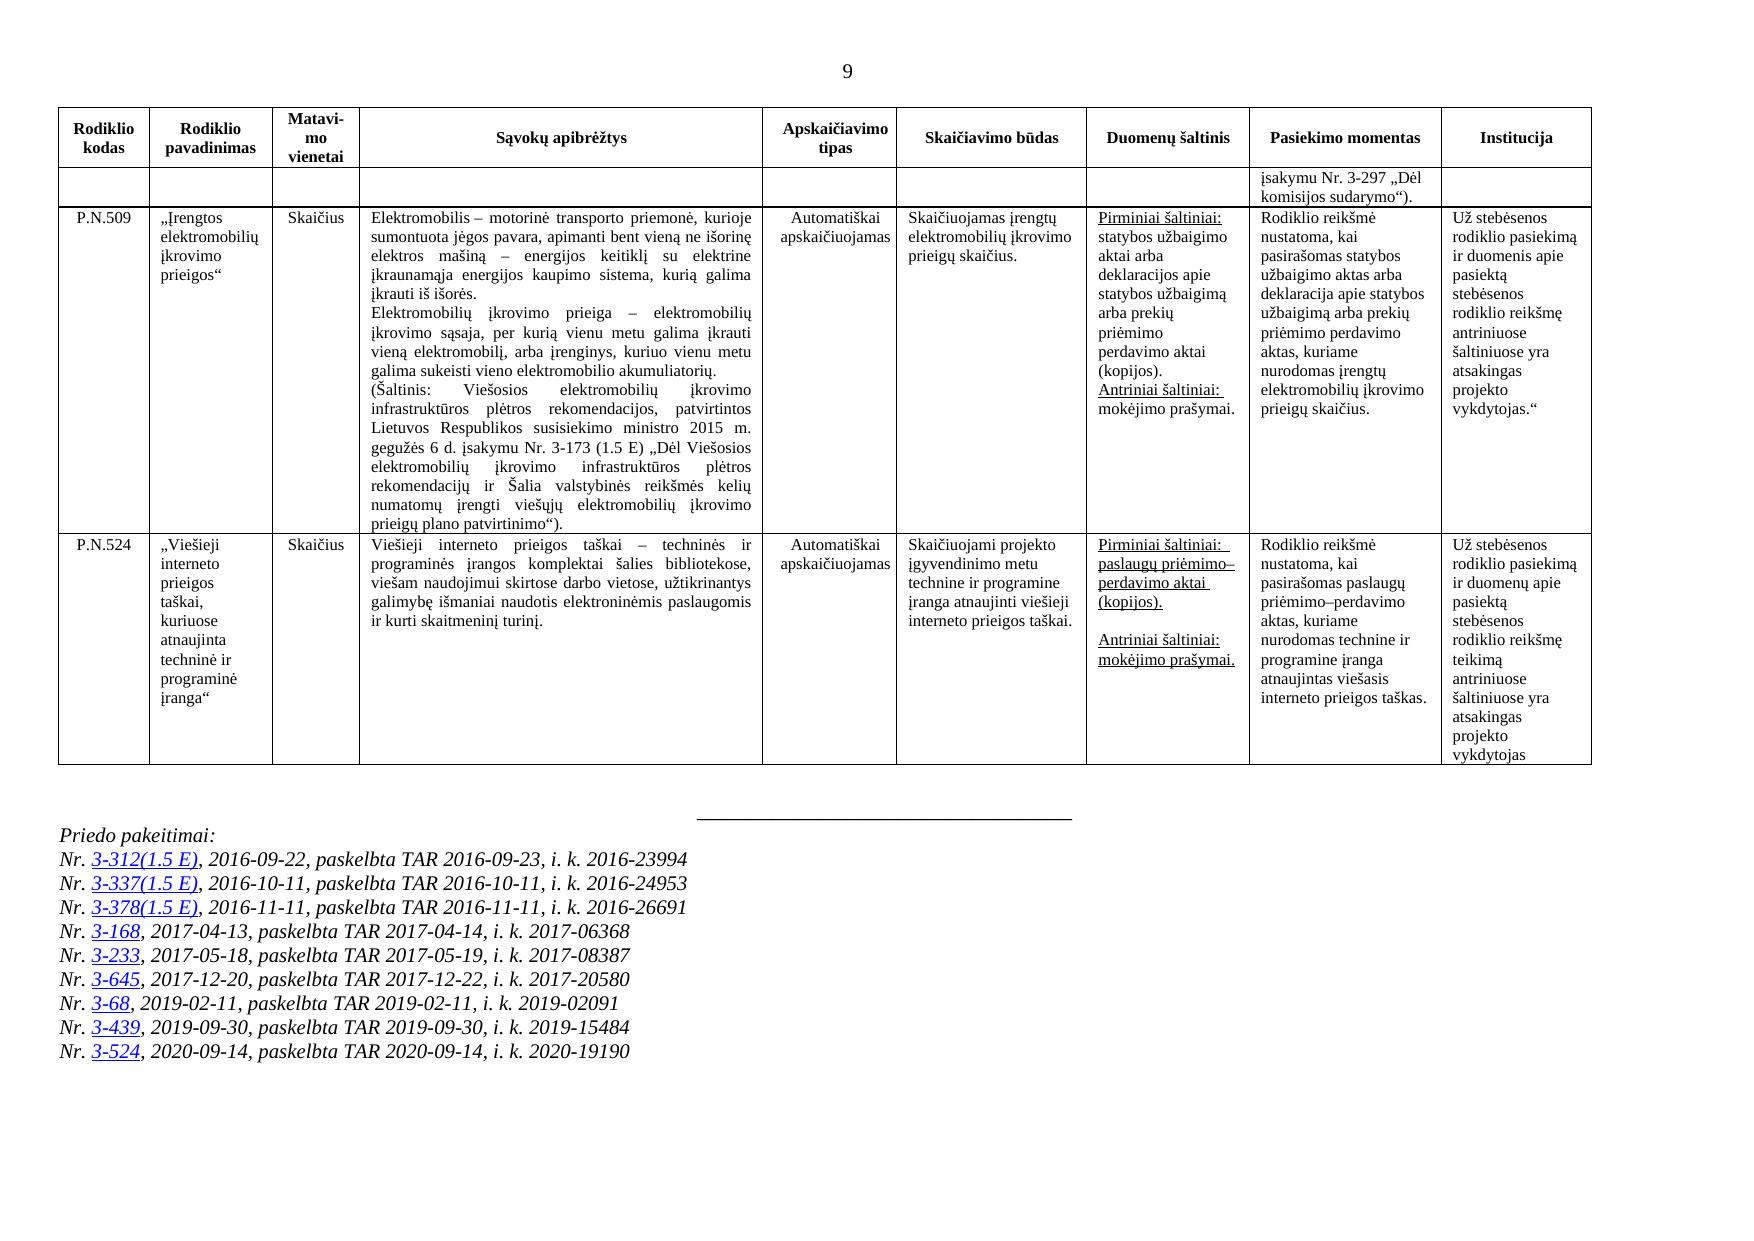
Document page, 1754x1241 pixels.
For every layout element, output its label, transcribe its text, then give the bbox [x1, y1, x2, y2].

text Priedo pakeitimai: [59, 823, 1636, 847]
text Nr. 3-337(1.5 E), 2016-10-11, paskelbta TAR 2016-10-11, i. k. 2016-24953 [59, 871, 1636, 895]
table_cell Už stebėsenos rodiklio pasiekimą ir duomenų apie pasiektą stebėsenos rodiklio reikšmę teikimą antriniuose šaltiniuose yra atsakingas projekto vykdytojas [1442, 534, 1591, 764]
table_cell Elektromobilis – motorinė transporto priemonė, kurioje sumontuota jėgos pavara, apimanti bent vieną ne išorinę elektros mašiną – energijos keitiklį su elektrine įkraunamąja energijos kaupimo sistema, kurią galima įkrauti iš išorės. Elektromobilių įkrovimo prieiga – elektromobilių įkrovimo sąsaja, per kurią vienu metu galima įkrauti vieną elektromobilį, arba įrenginys, kuriuo vienu metu galima sukeisti vieno elektromobilio akumuliatorių. (Šaltinis: Viešosios elektromobilių įkrovimo infrastruktūros plėtros rekomendacijos, patvirtintos Lietuvos Respublikos susisiekimo ministro 2015 m. gegužės 6 d. įsakymu Nr. 3-173 (1.5 E) „Dėl Viešosios elektromobilių įkrovimo infrastruktūros plėtros rekomendacijų ir Šalia valstybinės reikšmės kelių numatomų įrengti viešųjų elektromobilių įkrovimo prieigų plano patvirtinimo“). [360, 208, 762, 533]
table_cell įsakymu Nr. 3-297 „Dėl komisijos sudarymo“). [1250, 168, 1441, 206]
text Nr. 3-645, 2017-12-20, paskelbta TAR 2017-12-22, i. k. 2017-20580 [59, 967, 1636, 991]
table_cell Skaičius [273, 208, 359, 533]
table_header Matavi-mo vienetai [273, 108, 359, 167]
table_header Pasiekimo momentas [1250, 108, 1441, 167]
table_header Rodiklio kodas [59, 108, 149, 167]
table_cell Skaičius [273, 534, 359, 764]
table_cell Automatiškai apskaičiuojamas [763, 208, 896, 533]
table_cell P.N.524 [59, 534, 149, 764]
table_header Sąvokų apibrėžtys [360, 108, 762, 167]
table_header Institucija [1442, 108, 1591, 167]
table_cell Rodiklio reikšmė nustatoma, kai pasirašomas statybos užbaigimo aktas arba deklaracija apie statybos užbaigimą arba prekių priėmimo perdavimo aktas, kuriame nurodomas įrengtų elektromobilių įkrovimo prieigų skaičius. [1250, 208, 1441, 533]
table_header Rodiklio pavadinimas [150, 108, 272, 167]
table_header Duomenų šaltinis [1087, 108, 1249, 167]
table_cell „Įrengtos elektromobilių įkrovimo prieigos“ [150, 208, 272, 533]
table_cell Pirminiai šaltiniai: paslaugų priėmimo–perdavimo aktai (kopijos). Antriniai šaltiniai: mokėjimo prašymai. [1087, 534, 1249, 764]
table_cell [1442, 168, 1591, 206]
text Nr. 3-378(1.5 E), 2016-11-11, paskelbta TAR 2016-11-11, i. k. 2016-26691 [59, 895, 1636, 919]
table_cell [273, 168, 359, 206]
text Nr. 3-312(1.5 E), 2016-09-22, paskelbta TAR 2016-09-23, i. k. 2016-23994 [59, 847, 1636, 871]
table_cell „Viešieji interneto prieigos taškai, kuriuose atnaujinta techninė ir programinė įranga“ [150, 534, 272, 764]
table_cell Automatiškai apskaičiuojamas [763, 534, 896, 764]
table_cell [150, 168, 272, 206]
table_cell [763, 168, 896, 206]
text Nr. 3-168, 2017-04-13, paskelbta TAR 2017-04-14, i. k. 2017-06368 [59, 919, 1636, 943]
table_header Apskaičiavimo tipas [763, 108, 896, 167]
table_cell [59, 168, 149, 206]
table_cell [1087, 168, 1249, 206]
table_cell Rodiklio reikšmė nustatoma, kai pasirašomas paslaugų priėmimo–perdavimo aktas, kuriame nurodomas technine ir programine įranga atnaujintas viešasis interneto prieigos taškas. [1250, 534, 1441, 764]
table_cell P.N.509 [59, 208, 149, 533]
text Nr. 3-233, 2017-05-18, paskelbta TAR 2017-05-19, i. k. 2017-08387 [59, 943, 1636, 967]
text Nr. 3-524, 2020-09-14, paskelbta TAR 2020-09-14, i. k. 2020-19190 [59, 1039, 1636, 1063]
text Nr. 3-439, 2019-09-30, paskelbta TAR 2019-09-30, i. k. 2019-15484 [59, 1015, 1636, 1039]
table_cell Pirminiai šaltiniai: statybos užbaigimo aktai arba deklaracijos apie statybos užbaigimą arba prekių priėmimo perdavimo aktai (kopijos). Antriniai šaltiniai: mokėjimo prašymai. [1087, 208, 1249, 533]
table_cell Viešieji interneto prieigos taškai – techninės ir programinės įrangos komplektai šalies bibliotekose, viešam naudojimui skirtose darbo vietose, užtikrinantys galimybę išmaniai naudotis elektroninėmis paslaugomis ir kurti skaitmeninį turinį. [360, 534, 762, 764]
text Nr. 3-68, 2019-02-11, paskelbta TAR 2019-02-11, i. k. 2019-02091 [59, 991, 1636, 1015]
table_cell Už stebėsenos rodiklio pasiekimą ir duomenis apie pasiektą stebėsenos rodiklio reikšmę antriniuose šaltiniuose yra atsakingas projekto vykdytojas.“ [1442, 208, 1591, 533]
table_cell [897, 168, 1086, 206]
table_cell Skaičiuojami projekto įgyvendinimo metu technine ir programine įranga atnaujinti viešieji interneto prieigos taškai. [897, 534, 1086, 764]
text ______________________________ [59, 794, 1709, 823]
table_header Skaičiavimo būdas [897, 108, 1086, 167]
table_cell Skaičiuojamas įrengtų elektromobilių įkrovimo prieigų skaičius. [897, 208, 1086, 533]
